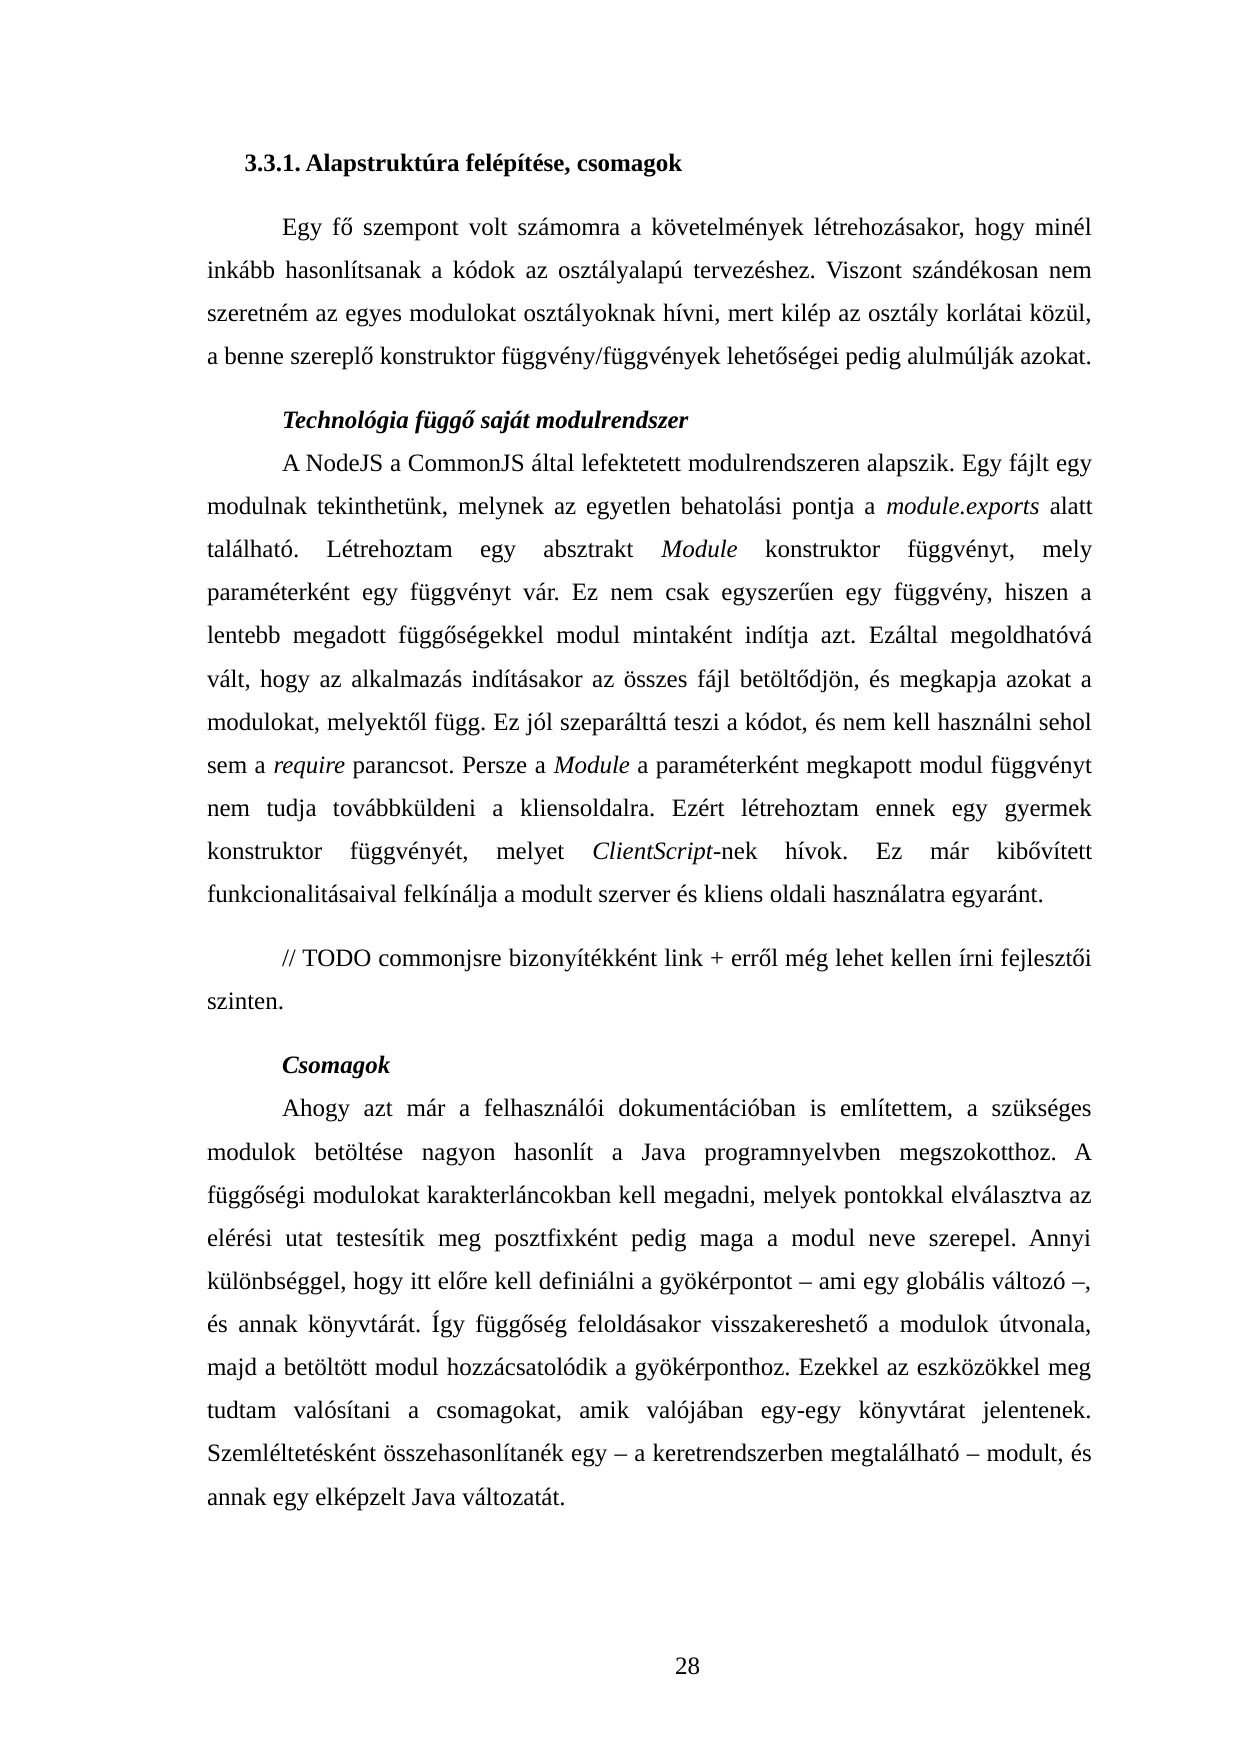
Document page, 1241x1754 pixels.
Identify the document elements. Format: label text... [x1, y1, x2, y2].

subtitle 3.3.1. Alapstruktúra felépítése, csomagok [244, 148, 1092, 176]
text A NodeJS a CommonJS által lefektetett modulrendszeren alapszik. Egy fájlt egy modulnak tekinthetünk, melynek az egyetlen behatolási pontja a module.exports alatt található. Létrehoztam egy absztrakt Module konstruktor függvényt, mely paraméterként egy függvényt vár. Ez nem csak egyszerűen egy függvény, hiszen a lentebb megadott függőségekkel modul mintaként indítja azt. Ezáltal megoldhatóvá vált, hogy az alkalmazás indításakor az összes fájl betöltődjön, és megkapja azokat a modulokat, melyektől függ. Ez jól szeparálttá teszi a kódot, és nem kell használni sehol sem a require parancsot. Persze a Module a paraméterként megkapott modul függvényt nem tudja továbbküldeni a kliensoldalra. Ezért létrehoztam ennek egy gyermek konstruktor függvényét, melyet ClientScript-nek hívok. Ez már kibővített funkcionalitásaival felkínálja a modult szerver és kliens oldali használatra egyaránt. [207, 448, 1092, 908]
subtitle Technológia függő saját modulrendszer [244, 405, 1092, 434]
text Egy fő szempont volt számomra a követelmények létrehozásakor, hogy minél inkább hasonlítsanak a kódok az osztályalapú tervezéshez. Viszont szándékosan nem szeretném az egyes modulokat osztályoknak hívni, mert kilép az osztály korlátai közül, a benne szereplő konstruktor függvény/függvények lehetőségei pedig alulmúlják azokat. [207, 212, 1092, 370]
text Ahogy azt már a felhasználói dokumentációban is említettem, a szükséges modulok betöltése nagyon hasonlít a Java programnyelvben megszokotthoz. A függőségi modulokat karakterláncokban kell megadni, melyek pontokkal elválasztva az elérési utat testesítik meg posztfixként pedig maga a modul neve szerepel. Annyi különbséggel, hogy itt előre kell definiálni a gyökérpontot – ami egy globális változó –, és annak könyvtárát. Így függőség feloldásakor visszakereshető a modulok útvonala, majd a betöltött modul hozzácsatolódik a gyökérponthoz. Ezekkel az eszközökkel meg tudtam valósítani a csomagokat, amik valójában egy-egy könyvtárat jelentenek. Szemléltetésként összehasonlítanék egy – a keretrendszerben megtalálható – modult, és annak egy elképzelt Java változatát. [207, 1093, 1092, 1510]
subtitle Csomagok [244, 1050, 1092, 1079]
text // TODO commonjsre bizonyítékként link + erről még lehet kellen írni fejlesztői szinten. [207, 943, 1092, 1015]
